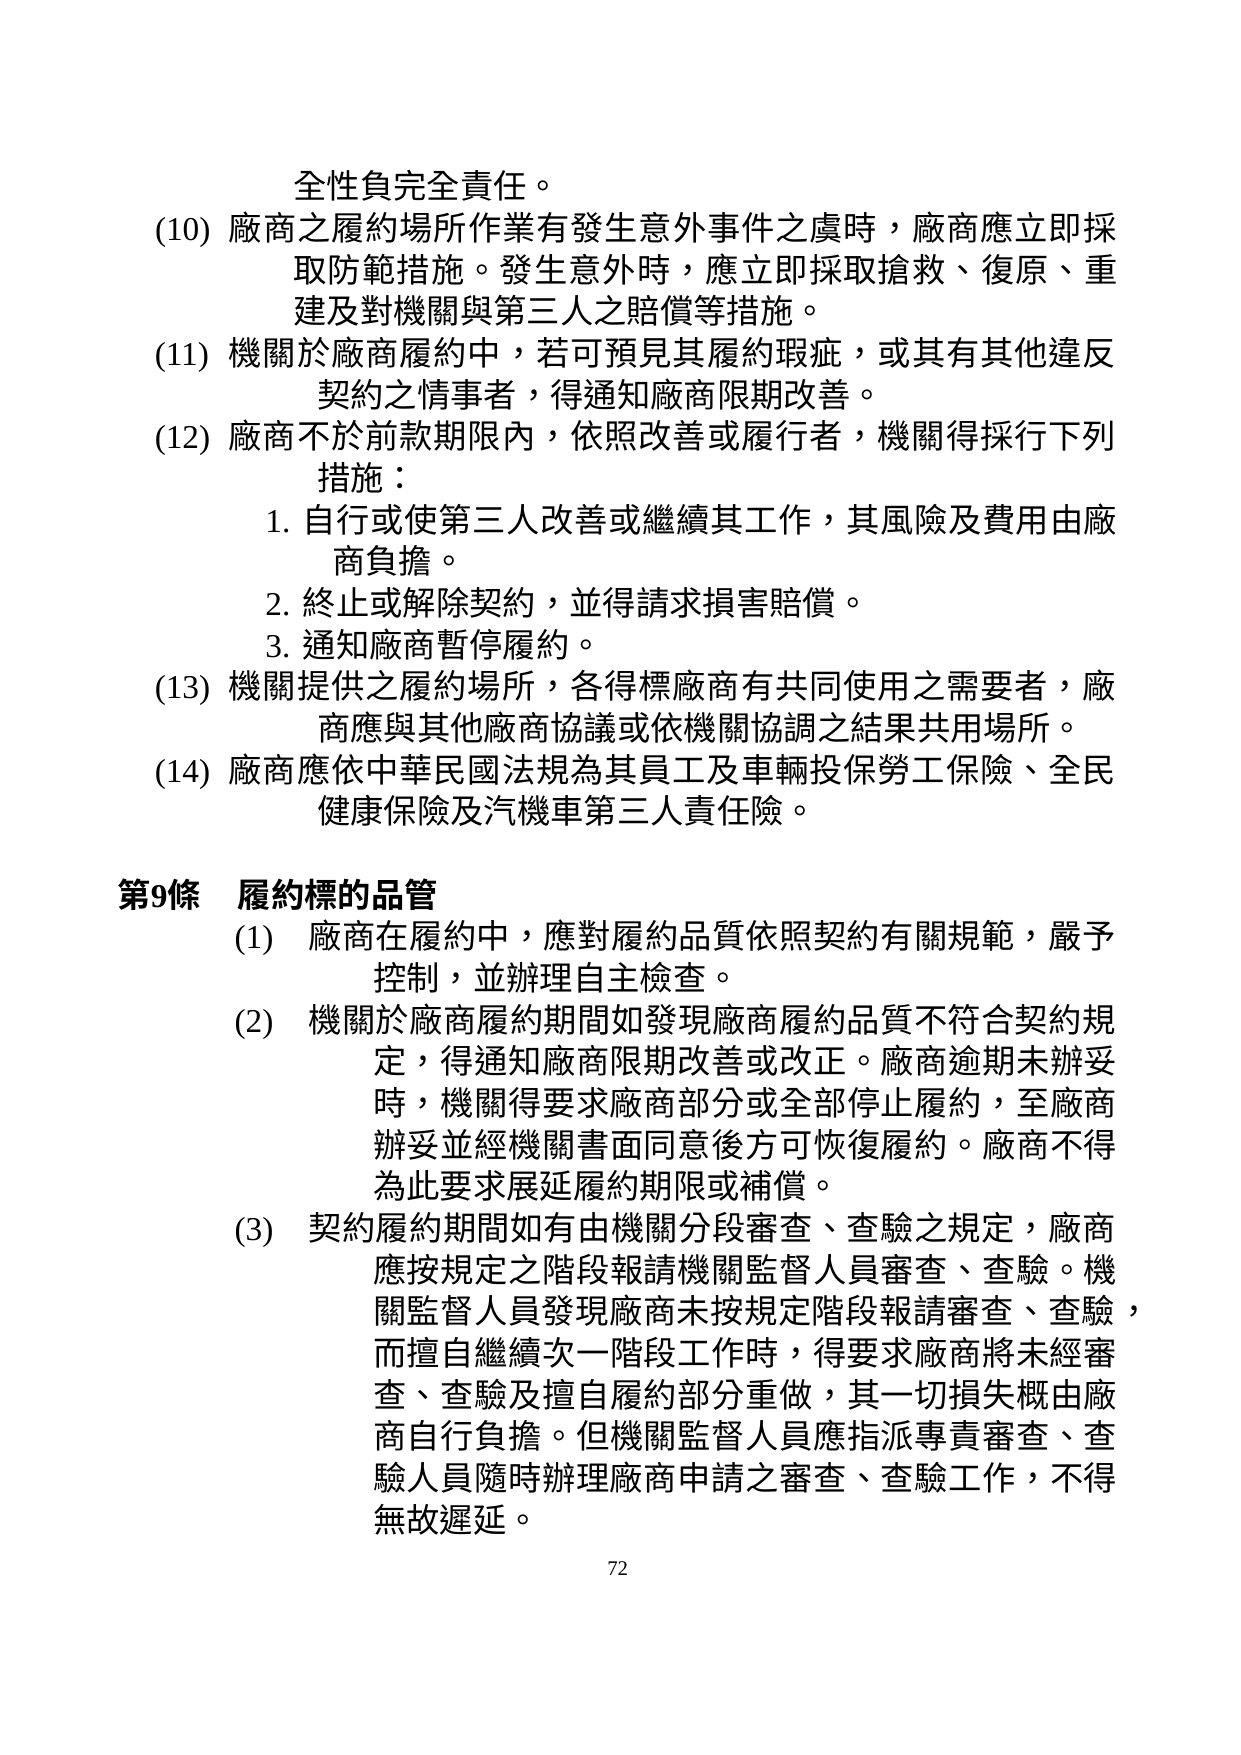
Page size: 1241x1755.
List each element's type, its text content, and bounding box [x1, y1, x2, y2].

list 機關於廠商履約中，若可預見其履約瑕疵，或其有其他違反契約之情事者，得通知廠商限期改善。 [154, 332, 1117, 416]
list 終止或解除契約，並得請求損害賠償。 [265, 582, 1117, 624]
list 廠商不於前款期限內，依照改善或履行者，機關得採行下列措施： [154, 416, 1117, 499]
list 通知廠商暫停履約。 [265, 624, 1117, 666]
list 履約標的品管 [117, 874, 1117, 916]
list 自行或使第三人改善或繼續其工作，其風險及費用由廠商負擔。 [265, 499, 1117, 582]
list 廠商應依中華民國法規為其員工及車輛投保勞工保險、全民健康保險及汽機車第三人責任險。 [154, 749, 1117, 832]
list 機關於廠商履約期間如發現廠商履約品質不符合契約規定，得通知廠商限期改善或改正。廠商逾期未辦妥時，機關得要求廠商部分或全部停止履約，至廠商辦妥並經機關書面同意後方可恢復履約。廠商不得為此要求展延履約期限或補償。 [234, 999, 1117, 1207]
list 廠商在履約中，應對履約品質依照契約有關規範，嚴予控制，並辦理自主檢查。 [234, 916, 1117, 999]
list 契約履約期間如有由機關分段審查、查驗之規定，廠商應按規定之階段報請機關監督人員審查、查驗。機關監督人員發現廠商未按規定階段報請審查、查驗，而擅自繼續次一階段工作時，得要求廠商將未經審查、查驗及擅自履約部分重做，其一切損失概由廠商自行負擔。但機關監督人員應指派專責審查、查驗人員隨時辦理廠商申請之審查、查驗工作，不得無故遲延。 [234, 1207, 1117, 1541]
list 全性負完全責任。 [155, 166, 1117, 207]
list 廠商之履約場所作業有發生意外事件之虞時，廠商應立即採取防範措施。發生意外時，應立即採取搶救、復原、重建及對機關與第三人之賠償等措施。 [155, 207, 1117, 332]
list 機關提供之履約場所，各得標廠商有共同使用之需要者，廠商應與其他廠商協議或依機關協調之結果共用場所。 [154, 666, 1117, 749]
